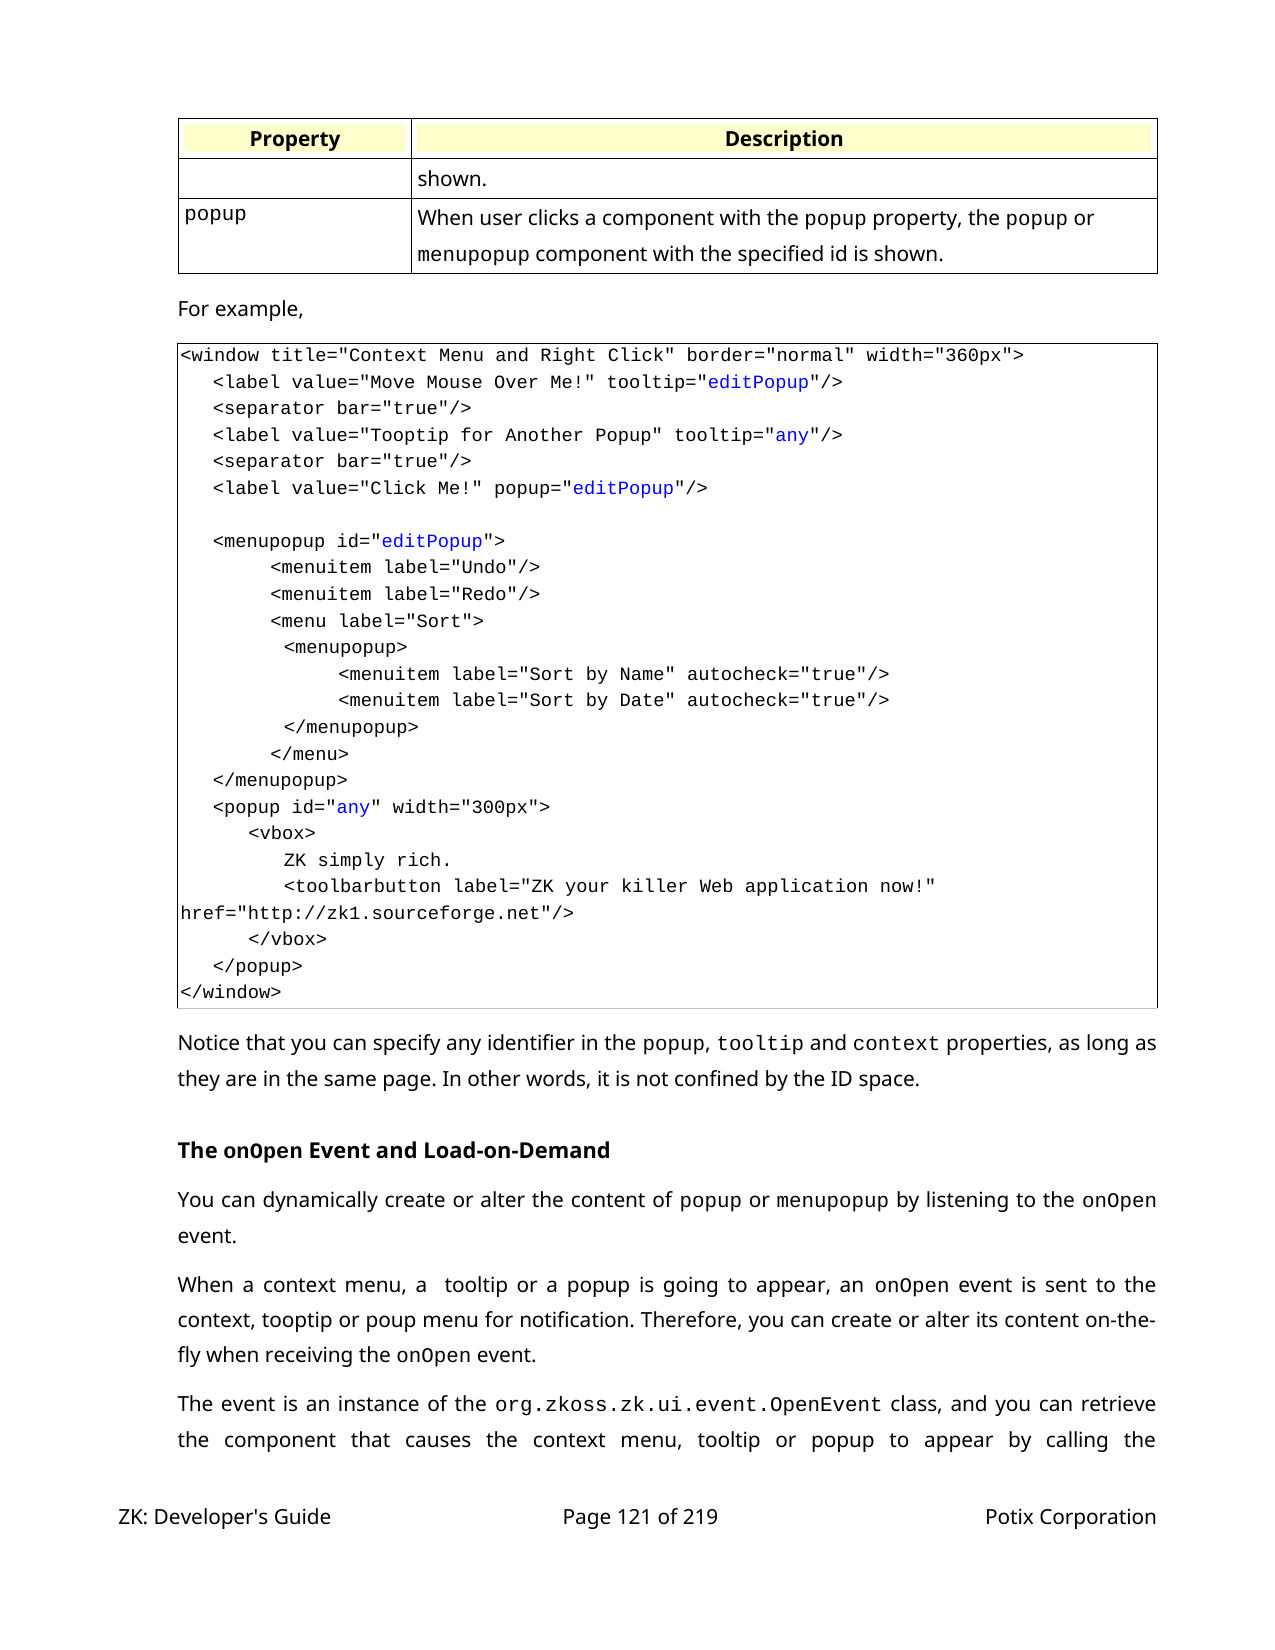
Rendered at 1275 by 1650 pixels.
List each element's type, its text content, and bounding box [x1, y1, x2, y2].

table_header Property [179, 119, 411, 158]
table_cell popup [179, 199, 411, 273]
text Notice that you can specify any identifier in the popup, tooltip and context properties, as long as they are in the same page. In other words, it is not confined by the ID space. [177, 1028, 1157, 1092]
subtitle The onOpen Event and Load-on-Demand [177, 1134, 1157, 1165]
table_cell When user clicks a component with the popup property, the popup or menupopup component with the specified id is shown. [412, 199, 1157, 273]
table_header Description [412, 119, 1157, 158]
text For example, [177, 294, 1157, 322]
text When a context menu, a tooltip or a popup is going to appear, an onOpen event is sent to the context, tooptip or poup menu for notification. Therefore, you can create or alter its content on-the-fly when receiving the onOpen event. [177, 1270, 1157, 1369]
table_cell shown. [412, 159, 1157, 198]
text The event is an instance of the org.zkoss.zk.ui.event.OpenEvent class, and you can retrieve the component that causes the context menu, tooltip or popup to appear by calling the [177, 1389, 1157, 1453]
text <window title="Context Menu and Right Click" border="normal" width="360px"> <label value="Move Mouse Over Me!" tooltip="editPopup"/> <separator bar="true"/> <label value="Tooptip for Another Popup" tooltip="any"/> <separator bar="true"/> <label value="Click Me!" popup="editPopup"/> <menupopup id="editPopup"> <menuitem label="Undo"/> <menuitem label="Redo"/> <menu label="Sort"> <menupopup> <menuitem label="Sort by Name" autocheck="true"/> <menuitem label="Sort by Date" autocheck="true"/> </menupopup> </menu> </menupopup> <popup id="any" width="300px"> <vbox> ZK simply rich. <toolbarbutton label="ZK your killer Web application now!" href="http://zk1.sourceforge.net"/> </vbox> </popup> </window> [178, 344, 1157, 1008]
table_cell [179, 159, 411, 198]
text You can dynamically create or alter the content of popup or menupopup by listening to the onOpen event. [177, 1185, 1157, 1249]
